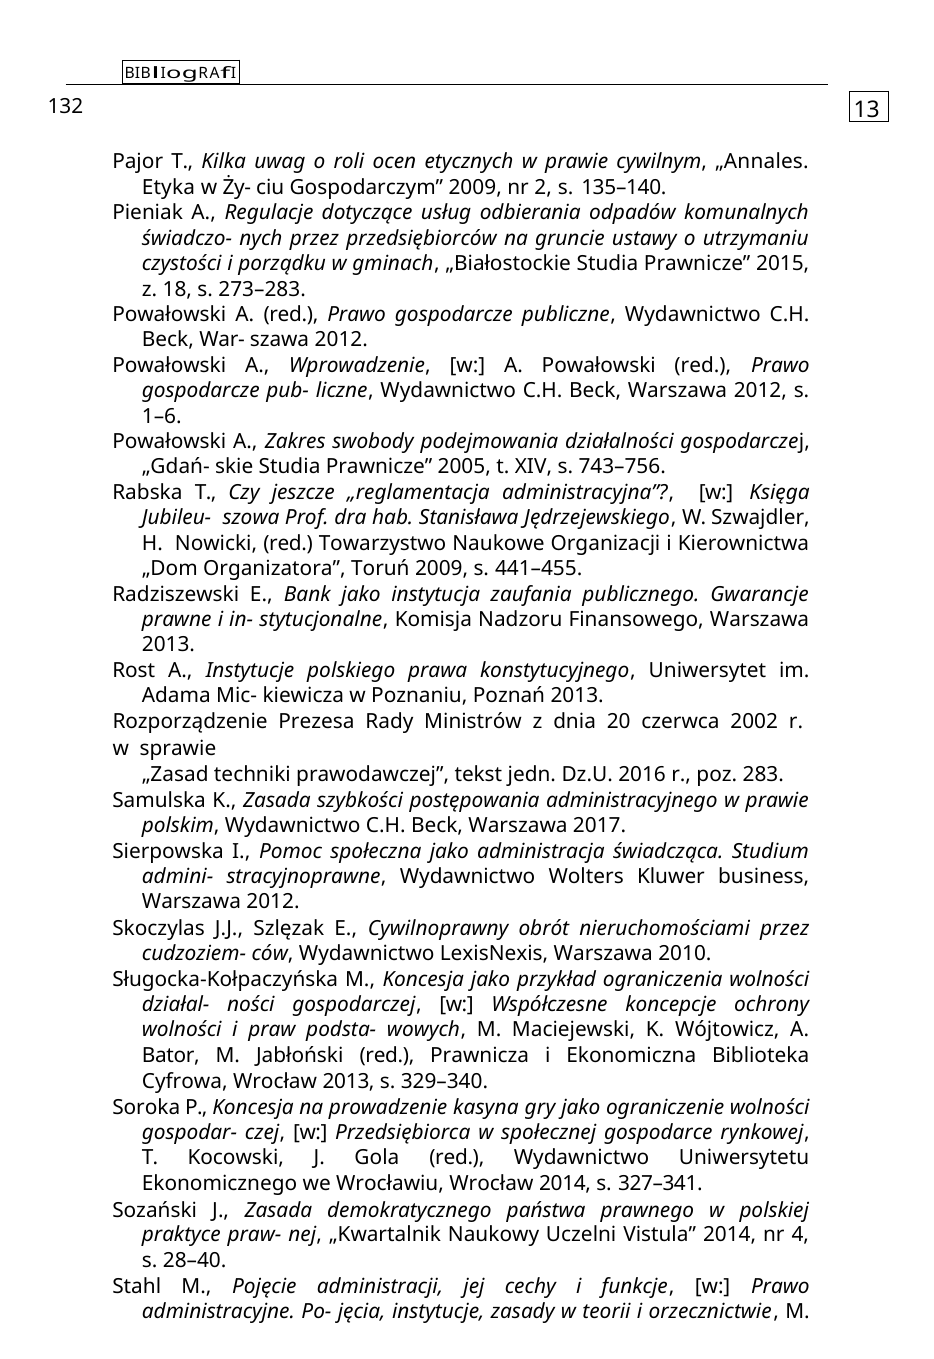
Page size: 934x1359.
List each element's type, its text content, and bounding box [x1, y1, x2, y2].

text Powałowski A. (red.), Prawo gospodarcze publiczne, Wydawnictwo C.H. Beck, War- szawa 2012. [112, 301, 809, 352]
text Samulska K., Zasada szybkości postępowania administracyjnego w prawie polskim, Wydawnictwo C.H. Beck, Warszawa 2017. [112, 786, 809, 838]
text Powałowski A., Zakres swobody podejmowania działalności gospodarczej, „Gdań- skie Studia Prawnicze” 2005, t. XIV, s. 743–756. [112, 428, 809, 479]
text Pajor T., Kilka uwag o roli ocen etycznych w prawie cywilnym, „Annales. Etyka w Ży- ciu Gospodarczym” 2009, nr 2, s. 135–140. [112, 149, 809, 199]
text Sługocka-Kołpaczyńska M., Koncesja jako przykład ograniczenia wolności działal- ności gospodarczej, [w:] Współczesne koncepcje ochrony wolności i praw podsta- wowych, M. Maciejewski, K. Wójtowicz, A. Bator, M. Jabłoński (red.), Prawnicza i Ekonomiczna Biblioteka Cyfrowa, Wrocław 2013, s. 329–340. [112, 966, 809, 1094]
text Radziszewski E., Bank jako instytucja zaufania publicznego. Gwarancje prawne i in- stytucjonalne, Komisja Nadzoru Finansowego, Warszawa 2013. [112, 581, 809, 657]
text Soroka P., Koncesja na prowadzenie kasyna gry jako ograniczenie wolności gospodar- czej, [w:] Przedsiębiorca w społecznej gospodarce rynkowej, T. Kocowski, J. Gola (red.), Wydawnictwo Uniwersytetu Ekonomicznego we Wrocławiu, Wrocław 2014, s. 327–341. [112, 1094, 809, 1197]
text Rost A., Instytucje polskiego prawa konstytucyjnego, Uniwersytet im. Adama Mic- kiewicza w Poznaniu, Poznań 2013. [112, 657, 809, 708]
text Pieniak A., Regulacje dotyczące usług odbierania odpadów komunalnych świadczo- nych przez przedsiębiorców na gruncie ustawy o utrzymaniu czystości i porządku w gminach, „Białostockie Studia Prawnicze” 2015, z. 18, s. 273–283. [112, 199, 809, 301]
text Rozporządzenie Prezesa Rady Ministrów z dnia 20 czerwca 2002 r. w sprawie [112, 708, 821, 761]
text Sierpowska I., Pomoc społeczna jako administracja świadcząca. Studium admini- stracyjnoprawne, Wydawnictwo Wolters Kluwer business, Warszawa 2012. [112, 838, 809, 915]
text Skoczylas J.J., Szlęzak E., Cywilnoprawny obrót nieruchomościami przez cudzoziem- ców, Wydawnictwo LexisNexis, Warszawa 2010. [112, 915, 809, 966]
text Rabska T., Czy jeszcze „reglamentacja administracyjna”?, [w:] Księga Jubileu- szowa Prof. dra hab. Stanisława Jędrzejewskiego, W. Szwajdler, H. Nowicki, (red.) Towarzystwo Naukowe Organizacji i Kierownictwa „Dom Organizatora”, Toruń 2009, s. 441–455. [112, 479, 809, 581]
text Stahl M., Pojęcie administracji, jej cechy i funkcje, [w:] Prawo administracyjne. Po- jęcia, instytucje, zasady w teorii i orzecznictwie, M. [112, 1273, 809, 1324]
text Powałowski A., Wprowadzenie, [w:] A. Powałowski (red.), Prawo gospodarcze pub- liczne, Wydawnictwo C.H. Beck, Warszawa 2012, s. 1–6. [112, 352, 809, 428]
text Sozański J., Zasada demokratycznego państwa prawnego w polskiej praktyce praw- nej, „Kwartalnik Naukowy Uczelni Vistula” 2014, nr 4, s. 28–40. [112, 1197, 809, 1273]
text „Zasad techniki prawodawczej”, tekst jedn. Dz.U. 2016 r., poz. 283. [142, 761, 821, 786]
text 132 [47, 91, 821, 119]
